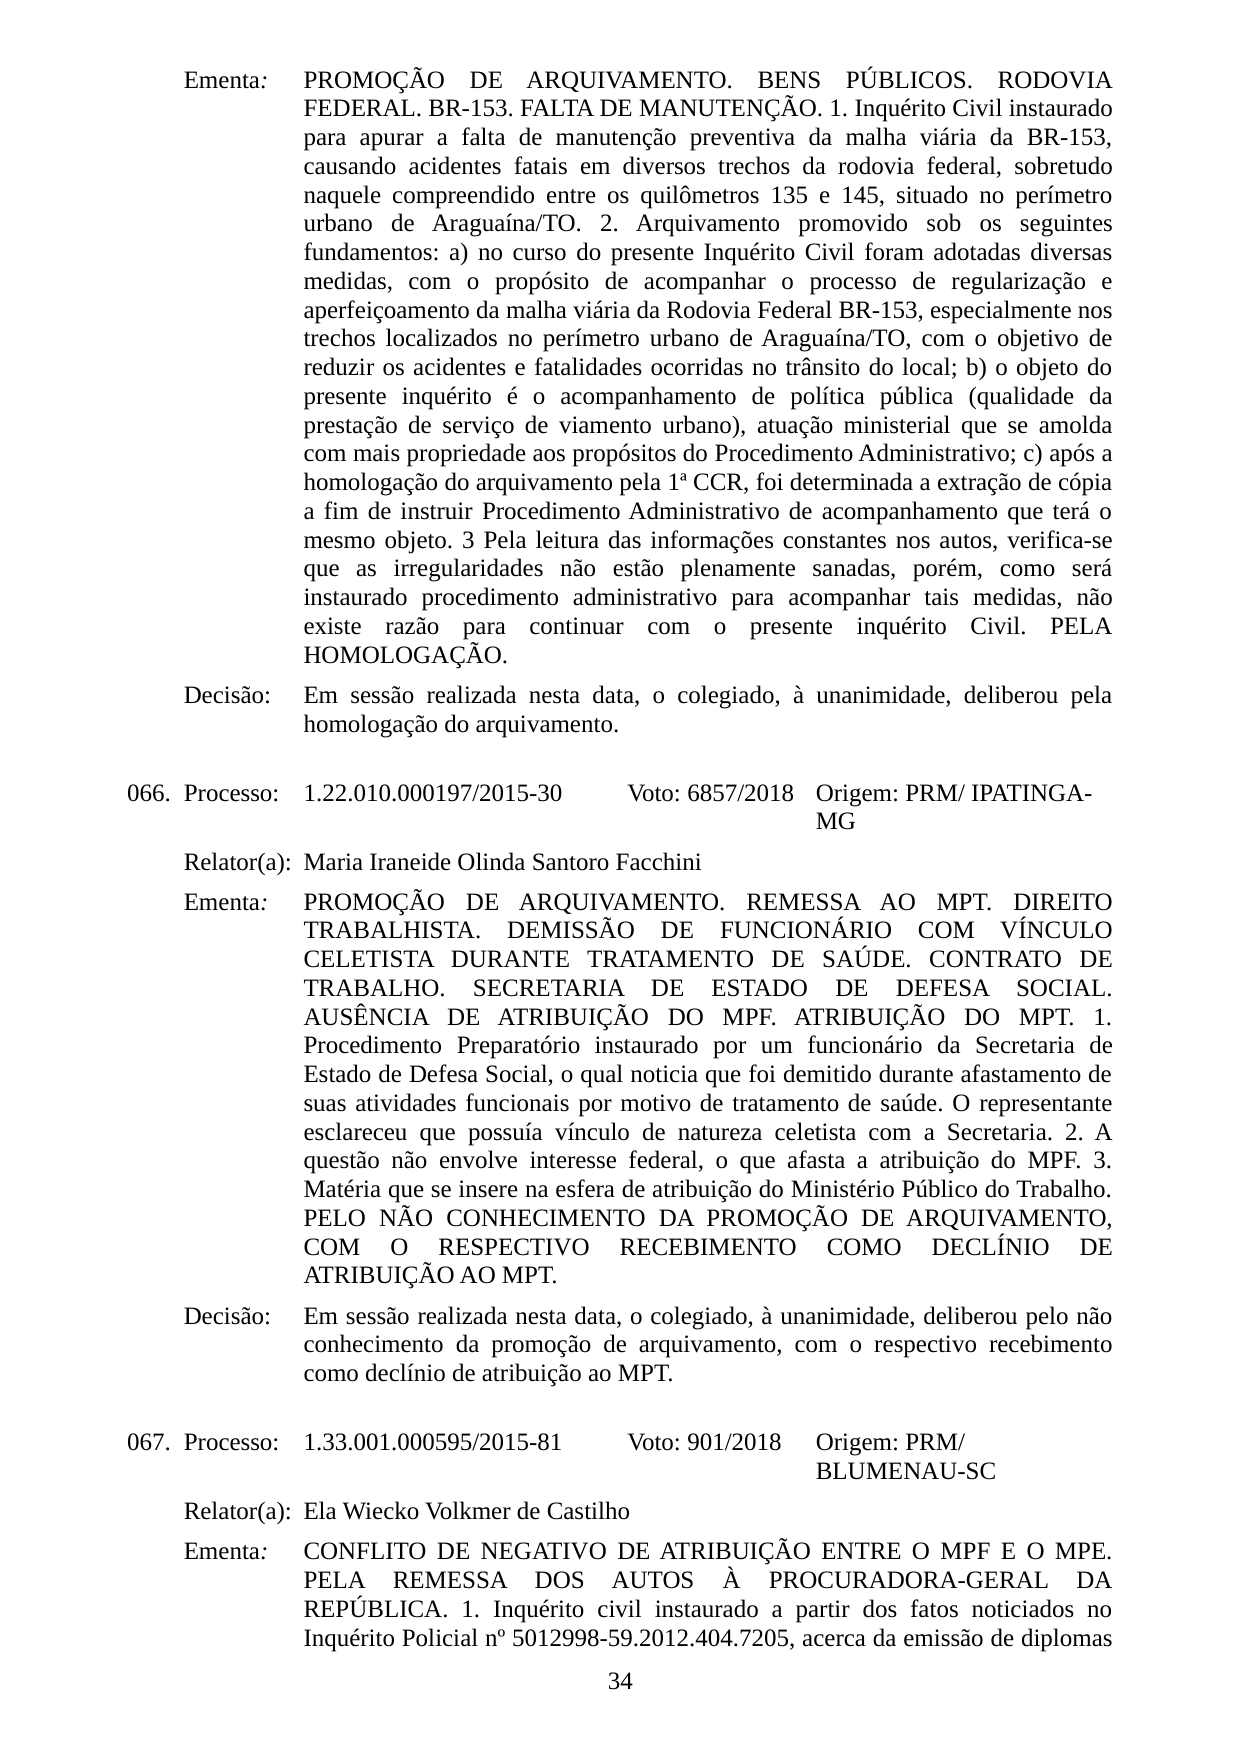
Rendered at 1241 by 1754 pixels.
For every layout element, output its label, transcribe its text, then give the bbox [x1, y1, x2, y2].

table_header Voto: 6857/2018 [621, 772, 810, 841]
table_cell [121, 1491, 178, 1531]
table_header Origem: PRM/ BLUMENAU-SC [810, 1422, 1119, 1491]
table_cell [121, 881, 178, 1295]
table_cell Decisão: [178, 1295, 298, 1393]
table_header 1.33.001.000595/2015-81 [298, 1422, 621, 1491]
table_cell [121, 59, 178, 674]
table_header Processo: [178, 1422, 298, 1491]
table_header 1.22.010.000197/2015-30 [298, 772, 621, 841]
table_cell Em sessão realizada nesta data, o colegiado, à unanimidade, deliberou pela homologação do arquivamento. [298, 674, 1119, 743]
table_header Origem: PRM/ IPATINGA-MG [810, 772, 1119, 841]
table_cell Ementa: [178, 1531, 298, 1657]
table_cell Decisão: [178, 674, 298, 743]
table_cell Em sessão realizada nesta data, o colegiado, à unanimidade, deliberou pelo não conhecimento da promoção de arquivamento, com o respectivo recebimento como declínio de atribuição ao MPT. [298, 1295, 1119, 1393]
table_cell Maria Iraneide Olinda Santoro Facchini [298, 841, 1119, 881]
table_cell [121, 674, 178, 743]
table_header Processo: [178, 772, 298, 841]
table_cell [121, 1295, 178, 1393]
table_cell Ementa: [178, 881, 298, 1295]
table_cell Ementa: [178, 59, 298, 674]
table_header 066. [121, 772, 178, 841]
table_cell [121, 1531, 178, 1657]
table_header Voto: 901/2018 [621, 1422, 810, 1491]
table_cell [121, 841, 178, 881]
table_cell PROMOÇÃO DE ARQUIVAMENTO. BENS PÚBLICOS. RODOVIA FEDERAL. BR-153. FALTA DE MANUTENÇÃO. 1. Inquérito Civil instaurado para apurar a falta de manutenção preventiva da malha viária da BR-153, causando acidentes fatais em diversos trechos da rodovia federal, sobretudo naquele compreendido entre os quilômetros 135 e 145, situado no perímetro urbano de Araguaína/TO. 2. Arquivamento promovido sob os seguintes fundamentos: a) no curso do presente Inquérito Civil foram adotadas diversas medidas, com o propósito de acompanhar o processo de regularização e aperfeiçoamento da malha viária da Rodovia Federal BR-153, especialmente nos trechos localizados no perímetro urbano de Araguaína/TO, com o objetivo de reduzir os acidentes e fatalidades ocorridas no trânsito do local; b) o objeto do presente inquérito é o acompanhamento de política pública (qualidade da prestação de serviço de viamento urbano), atuação ministerial que se amolda com mais propriedade aos propósitos do Procedimento Administrativo; c) após a homologação do arquivamento pela 1ª CCR, foi determinada a extração de cópia a fim de instruir Procedimento Administrativo de acompanhamento que terá o mesmo objeto. 3 Pela leitura das informações constantes nos autos, verifica-se que as irregularidades não estão plenamente sanadas, porém, como será instaurado procedimento administrativo para acompanhar tais medidas, não existe razão para continuar com o presente inquérito Civil. PELA HOMOLOGAÇÃO. [298, 59, 1119, 674]
table_cell Ela Wiecko Volkmer de Castilho [298, 1491, 1119, 1531]
table_header 067. [121, 1422, 178, 1491]
table_cell Relator(a): [178, 841, 298, 881]
table_cell CONFLITO DE NEGATIVO DE ATRIBUIÇÃO ENTRE O MPF E O MPE. PELA REMESSA DOS AUTOS À PROCURADORA-GERAL DA REPÚBLICA. 1. Inquérito civil instaurado a partir dos fatos noticiados no Inquérito Policial nº 5012998-59.2012.404.7205, acerca da emissão de diplomas [298, 1531, 1119, 1657]
table_cell Relator(a): [178, 1491, 298, 1531]
table_cell PROMOÇÃO DE ARQUIVAMENTO. REMESSA AO MPT. DIREITO TRABALHISTA. DEMISSÃO DE FUNCIONÁRIO COM VÍNCULO CELETISTA DURANTE TRATAMENTO DE SAÚDE. CONTRATO DE TRABALHO. SECRETARIA DE ESTADO DE DEFESA SOCIAL. AUSÊNCIA DE ATRIBUIÇÃO DO MPF. ATRIBUIÇÃO DO MPT. 1. Procedimento Preparatório instaurado por um funcionário da Secretaria de Estado de Defesa Social, o qual noticia que foi demitido durante afastamento de suas atividades funcionais por motivo de tratamento de saúde. O representante esclareceu que possuía vínculo de natureza celetista com a Secretaria. 2. A questão não envolve interesse federal, o que afasta a atribuição do MPF. 3. Matéria que se insere na esfera de atribuição do Ministério Público do Trabalho. PELO NÃO CONHECIMENTO DA PROMOÇÃO DE ARQUIVAMENTO, COM O RESPECTIVO RECEBIMENTO COMO DECLÍNIO DE ATRIBUIÇÃO AO MPT. [298, 881, 1119, 1295]
